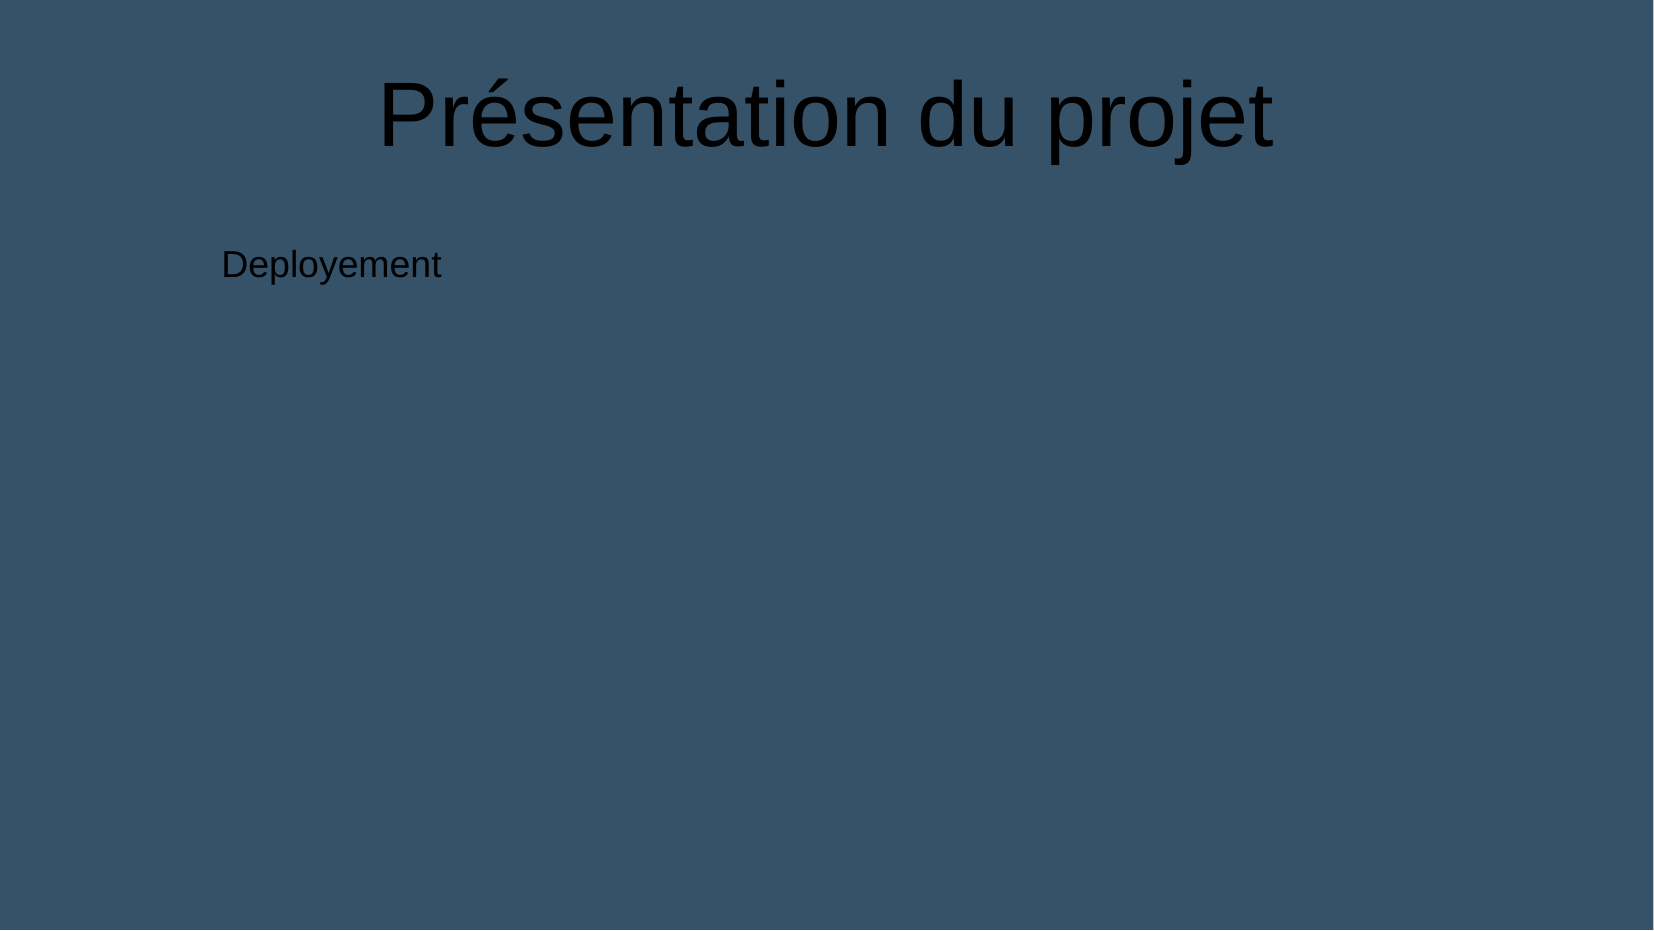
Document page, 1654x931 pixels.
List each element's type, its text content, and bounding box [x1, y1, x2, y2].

text_box Deployement [206, 236, 1152, 414]
title Présentation du projet [82, 37, 1571, 193]
